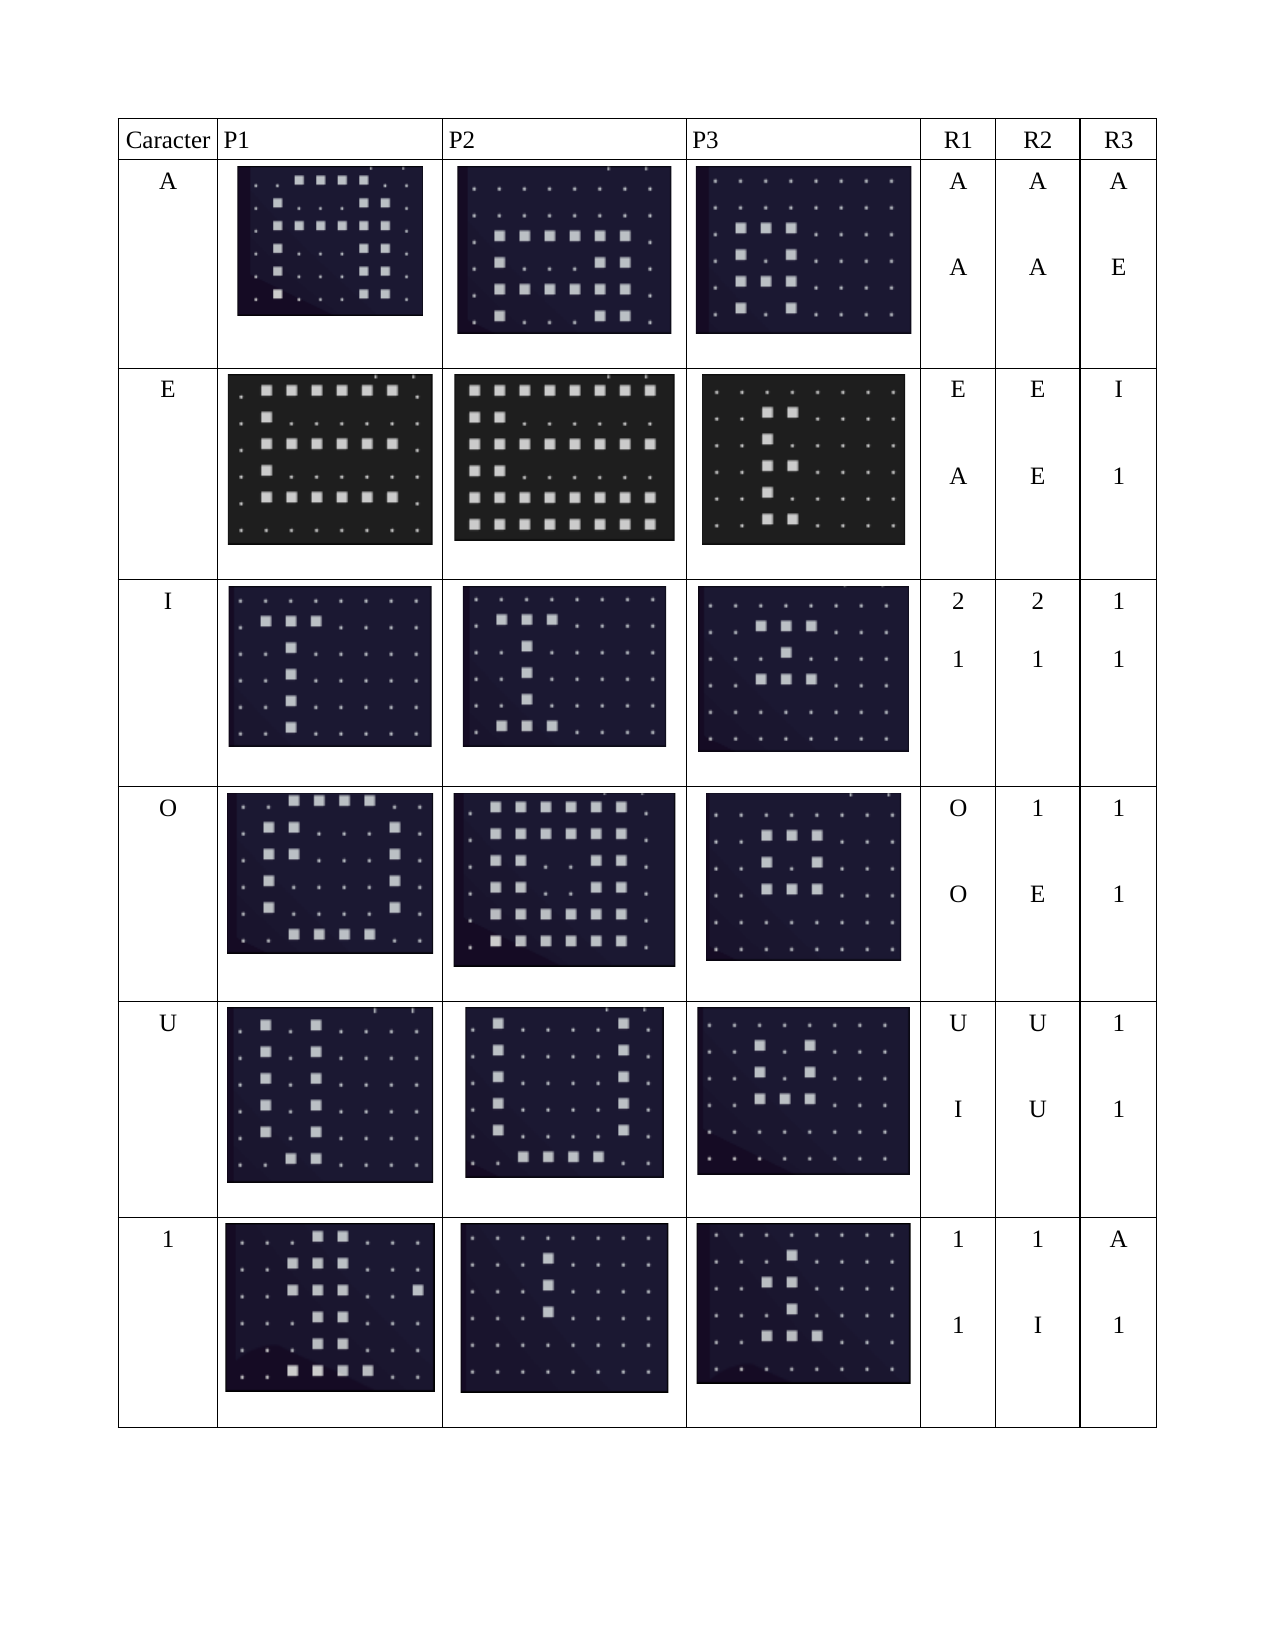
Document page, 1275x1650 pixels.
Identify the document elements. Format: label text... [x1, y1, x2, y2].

table_cell 1 1 [921, 1218, 995, 1427]
table_cell U U [996, 1002, 1079, 1217]
table_cell [443, 787, 686, 1001]
table_cell I 1 [1081, 369, 1156, 579]
table_cell A [119, 160, 217, 368]
table_cell 1 E [996, 787, 1079, 1001]
picture [697, 1007, 910, 1175]
table_cell 2 1 [996, 580, 1079, 786]
picture [228, 586, 432, 747]
table_cell [218, 787, 442, 1001]
picture [695, 166, 912, 334]
picture [696, 1223, 911, 1384]
table_cell 1 1 [1081, 580, 1156, 786]
table_cell [443, 160, 686, 368]
picture [462, 586, 667, 747]
table_header P3 [687, 119, 920, 159]
table_cell [687, 160, 920, 368]
picture [698, 586, 909, 752]
table_header R3 [1081, 119, 1156, 159]
picture [227, 374, 433, 545]
table_header R1 [921, 119, 995, 159]
table_cell [687, 1002, 920, 1217]
table_cell 1 [119, 1218, 217, 1427]
table_cell [218, 1218, 442, 1427]
table_header P2 [443, 119, 686, 159]
table_cell [687, 580, 920, 786]
table_cell [218, 1002, 442, 1217]
picture [237, 166, 423, 316]
table_cell [218, 580, 442, 786]
table_cell [687, 787, 920, 1001]
table_cell A A [996, 160, 1079, 368]
table_cell A E [1081, 160, 1156, 368]
table_cell O [119, 787, 217, 1001]
picture [454, 374, 675, 541]
table_header P1 [218, 119, 442, 159]
table_cell O O [921, 787, 995, 1001]
picture [465, 1007, 664, 1178]
table_cell A A [921, 160, 995, 368]
table_cell [218, 160, 442, 368]
table_cell [443, 1002, 686, 1217]
table_cell U I [921, 1002, 995, 1217]
table_cell 1 1 [1081, 787, 1156, 1001]
table_cell 1 1 [1081, 1002, 1156, 1217]
table_cell [443, 369, 686, 579]
table_cell 2 1 [921, 580, 995, 786]
table_cell I [119, 580, 217, 786]
table_header Caracter [119, 119, 217, 159]
picture [227, 1007, 434, 1183]
table_cell E [119, 369, 217, 579]
picture [460, 1223, 669, 1393]
picture [702, 374, 905, 545]
table_cell [443, 580, 686, 786]
table_cell U [119, 1002, 217, 1217]
table_cell E E [996, 369, 1079, 579]
table_cell [687, 369, 920, 579]
table_cell E A [921, 369, 995, 579]
table_cell [687, 1218, 920, 1427]
table_header R2 [996, 119, 1079, 159]
table_cell A 1 [1081, 1218, 1156, 1427]
picture [453, 793, 676, 967]
table_cell 1 I [996, 1218, 1079, 1427]
picture [225, 1223, 435, 1392]
table_cell [218, 369, 442, 579]
picture [706, 793, 902, 961]
table_cell [443, 1218, 686, 1427]
picture [457, 166, 672, 334]
picture [227, 793, 434, 954]
